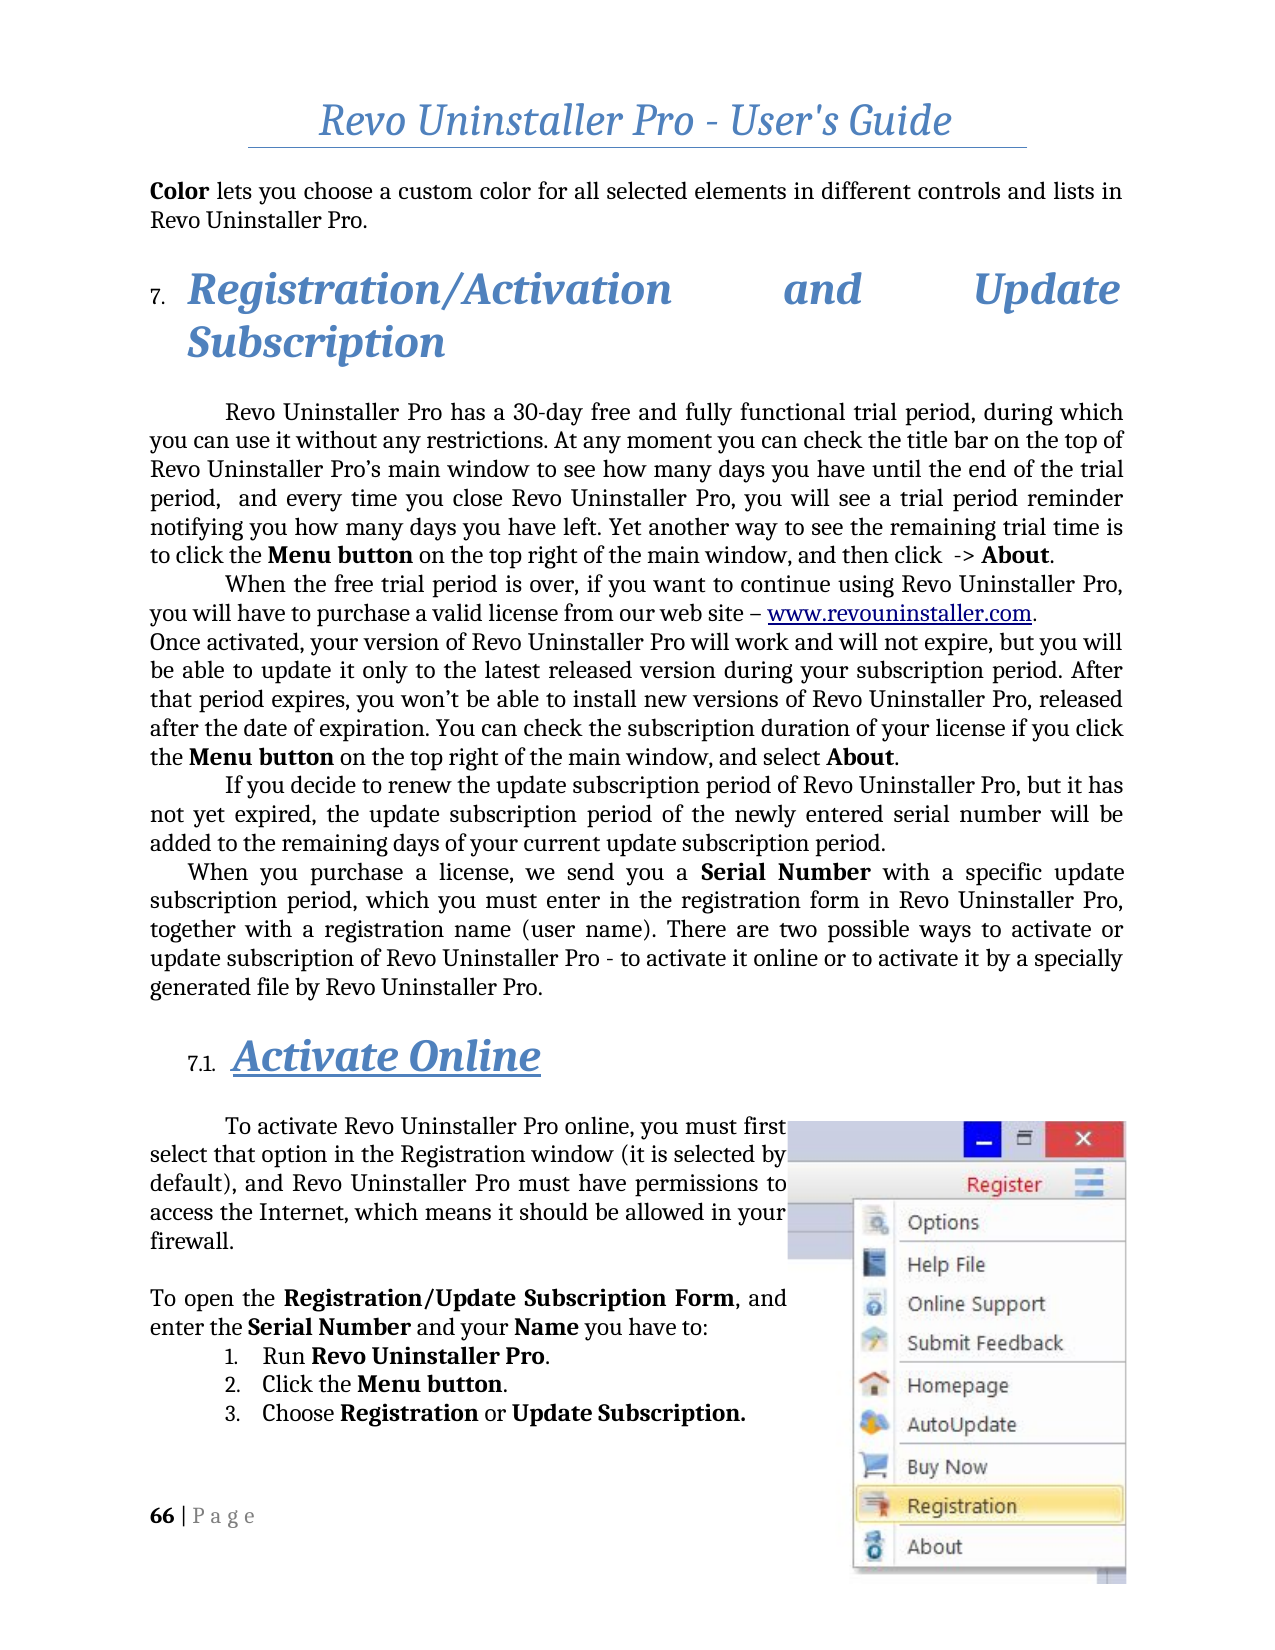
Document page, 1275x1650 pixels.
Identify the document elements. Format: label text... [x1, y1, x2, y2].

list Registration/Activation and Update Subscription [150, 263, 1125, 369]
text To activate Revo Uninstaller Pro online, you must first select that option in the Registration window (it is selected by default), and Revo Uninstaller Pro must have permissions to access the Internet, which means it should be allowed in your firewall. [150, 1112, 1125, 1255]
list Run Revo Uninstaller Pro. [225, 1342, 787, 1370]
text When the free trial period is over, if you want to continue using Revo Uninstaller Pro, you will have to purchase a valid license from our web site – www.revouninstaller.com. [150, 570, 1125, 628]
text When you purchase a license, we send you a Serial Number with a specific update subscription period, which you must enter in the registration form in Revo Uninstaller Pro, together with a registration name (user name). There are two possible ways to activate or update subscription of Revo Uninstaller Pro - to activate it online or to activate it by a specially generated file by Revo Uninstaller Pro. [150, 858, 1125, 1001]
text Color lets you choose a custom color for all selected elements in different controls and lists in Revo Uninstaller Pro. [150, 177, 1125, 235]
text Revo Uninstaller Pro has a 30-day free and fully functional trial period, during which you can use it without any restrictions. At any moment you can check the title bar on the top of Revo Uninstaller Pro’s main window to see how many days you have until the end of the trial period, and every time you close Revo Uninstaller Pro, you will see a trial period reminder notifying you how many days you have left. Yet another way to see the remaining trial time is to click the Menu button on the top right of the main window, and then click -> About. [150, 398, 1125, 570]
list Activate Online [187, 1030, 1125, 1083]
list Click the Menu button. [225, 1370, 787, 1399]
text Once activated, your version of Revo Uninstaller Pro will work and will not expire, but you will be able to update it only to the latest released version during your subscription period. After that period expires, you won’t be able to install new versions of Revo Uninstaller Pro, released after the date of expiration. You can check the subscription duration of your license if you click the Menu button on the top right of the main window, and select About. [150, 628, 1125, 771]
text If you decide to renew the update subscription period of Revo Uninstaller Pro, but it has not yet expired, the update subscription period of the newly entered serial number will be added to the remaining days of your current update subscription period. [150, 771, 1125, 858]
text To open the Registration/Update Subscription Form, and enter the Serial Number and your Name you have to: [150, 1284, 787, 1342]
list Choose Registration or Update Subscription. [225, 1399, 787, 1428]
